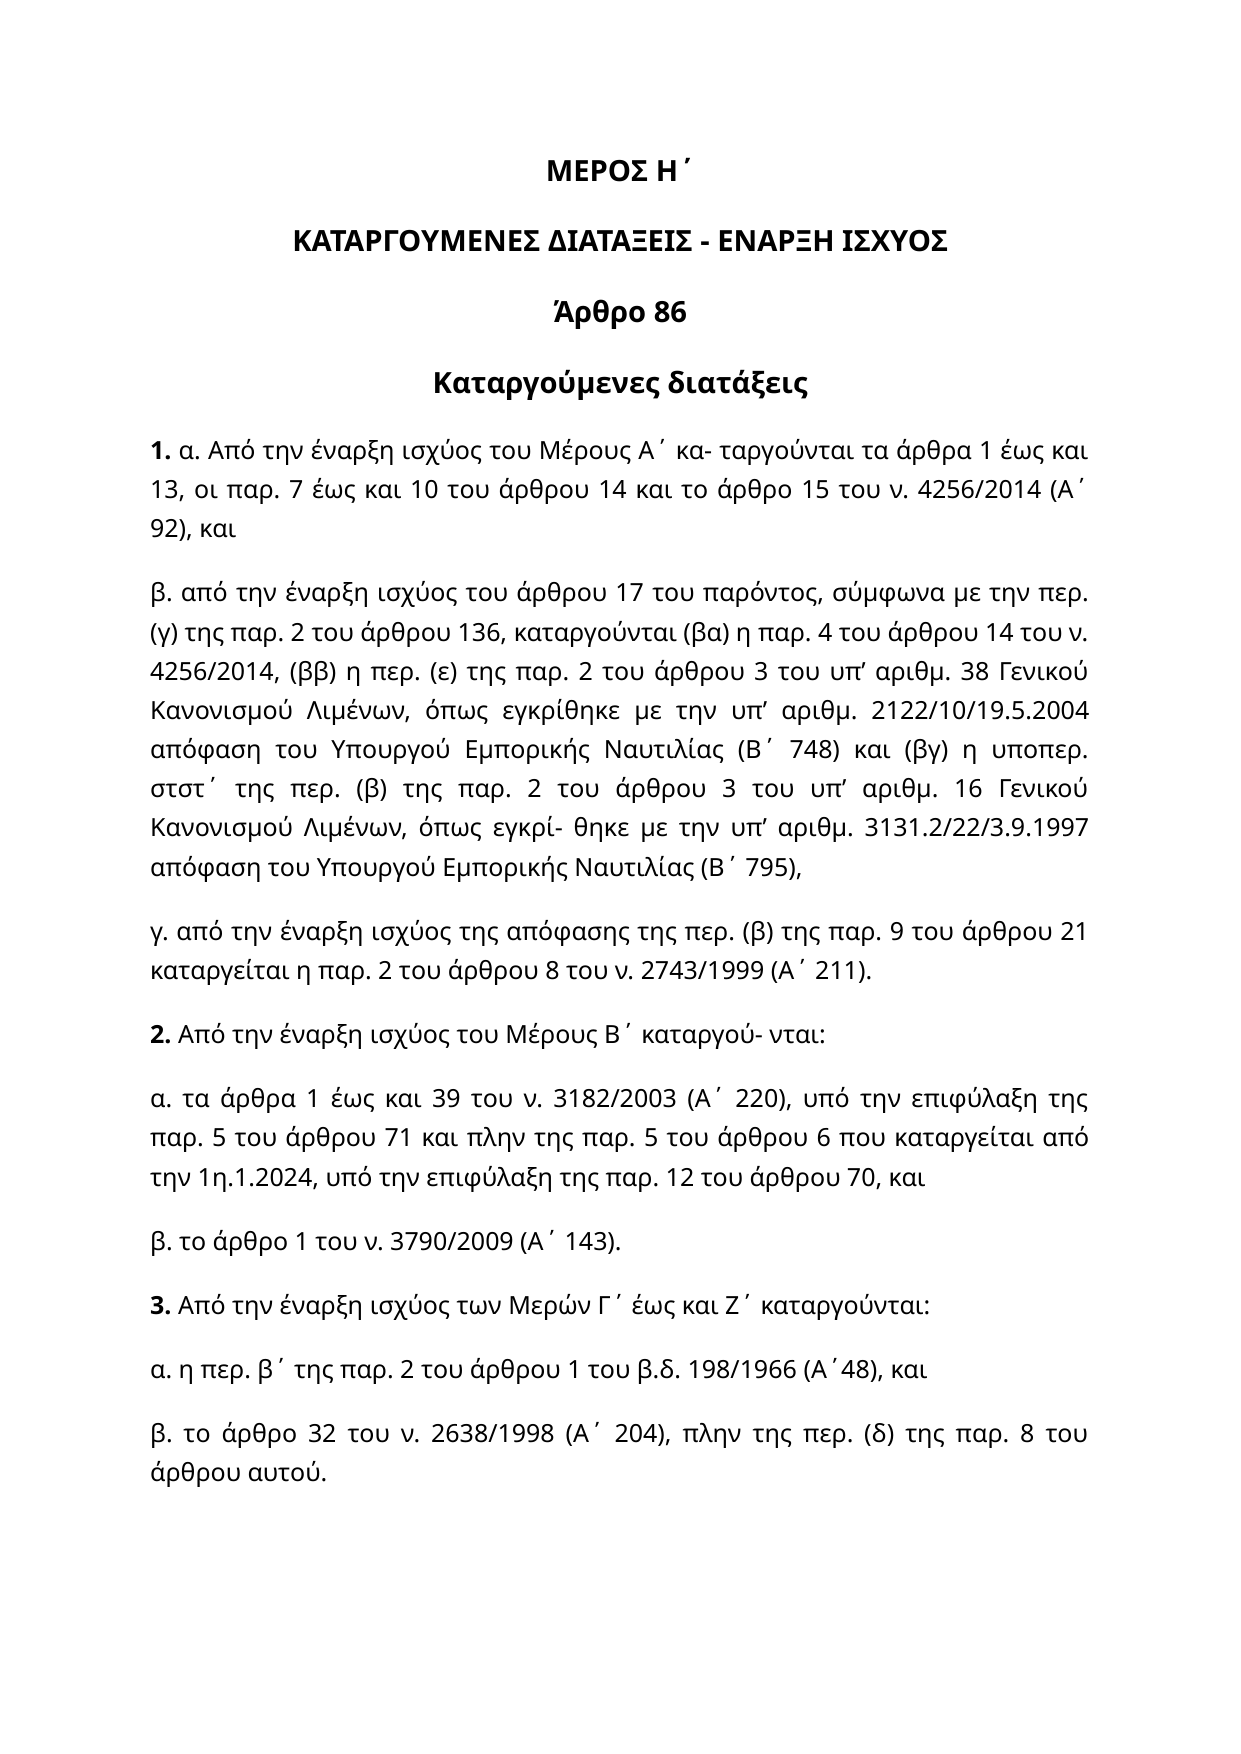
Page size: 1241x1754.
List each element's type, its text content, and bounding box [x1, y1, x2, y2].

text β. το άρθρο 1 του ν. 3790/2009 (Α΄ 143). [150, 1223, 1090, 1257]
text α. η περ. β΄ της παρ. 2 του άρθρου 1 του β.δ. 198/1966 (Α΄48), και [150, 1352, 1090, 1386]
text 2. Από την έναρξη ισχύος του Μέρους Β΄ καταργού- νται: [150, 1017, 1090, 1051]
subtitle Άρθρο 86 [150, 291, 1090, 331]
text β. το άρθρο 32 του ν. 2638/1998 (Α΄ 204), πλην της περ. (δ) της παρ. 8 του άρθρου αυτού. [150, 1416, 1090, 1489]
subtitle Καταργούμενες διατάξεις [150, 362, 1090, 402]
text 1. α. Από την έναρξη ισχύος του Μέρους Α΄ κα- ταργούνται τα άρθρα 1 έως και 13, οι παρ. 7 έως και 10 του άρθρου 14 και το άρθρο 15 του ν. 4256/2014 (Α΄ 92), και [150, 432, 1090, 545]
text γ. από την έναρξη ισχύος της απόφασης της περ. (β) της παρ. 9 του άρθρου 21 καταργείται η παρ. 2 του άρθρου 8 του ν. 2743/1999 (Α΄ 211). [150, 913, 1090, 987]
text β. από την έναρξη ισχύος του άρθρου 17 του παρόντος, σύμφωνα με την περ. (γ) της παρ. 2 του άρθρου 136, καταργούνται (βα) η παρ. 4 του άρθρου 14 του ν. 4256/2014, (ββ) η περ. (ε) της παρ. 2 του άρθρου 3 του υπ’ αριθμ. 38 Γενικού Κανονισμού Λιμένων, όπως εγκρίθηκε με την υπ’ αριθμ. 2122/10/19.5.2004 απόφαση του Υπουργού Εμπορικής Ναυτιλίας (Β΄ 748) και (βγ) η υποπερ. στστ΄ της περ. (β) της παρ. 2 του άρθρου 3 του υπ’ αριθμ. 16 Γενικού Κανονισμού Λιμένων, όπως εγκρί- θηκε με την υπ’ αριθμ. 3131.2/22/3.9.1997 απόφαση του Υπουργού Εμπορικής Ναυτιλίας (Β΄ 795), [150, 575, 1090, 883]
subtitle ΚΑΤΑΡΓΟΥΜΕΝΕΣ ΔΙΑΤΑΞΕΙΣ - ΕΝΑΡΞΗ ΙΣΧΥΟΣ [150, 221, 1090, 260]
text 3. Από την έναρξη ισχύος των Μερών Γ΄ έως και Ζ΄ καταργούνται: [150, 1287, 1090, 1322]
subtitle ΜΕΡΟΣ Η΄ [150, 150, 1090, 190]
text α. τα άρθρα 1 έως και 39 του ν. 3182/2003 (Α΄ 220), υπό την επιφύλαξη της παρ. 5 του άρθρου 71 και πλην της παρ. 5 του άρθρου 6 που καταργείται από την 1η.1.2024, υπό την επιφύλαξη της παρ. 12 του άρθρου 70, και [150, 1081, 1090, 1193]
